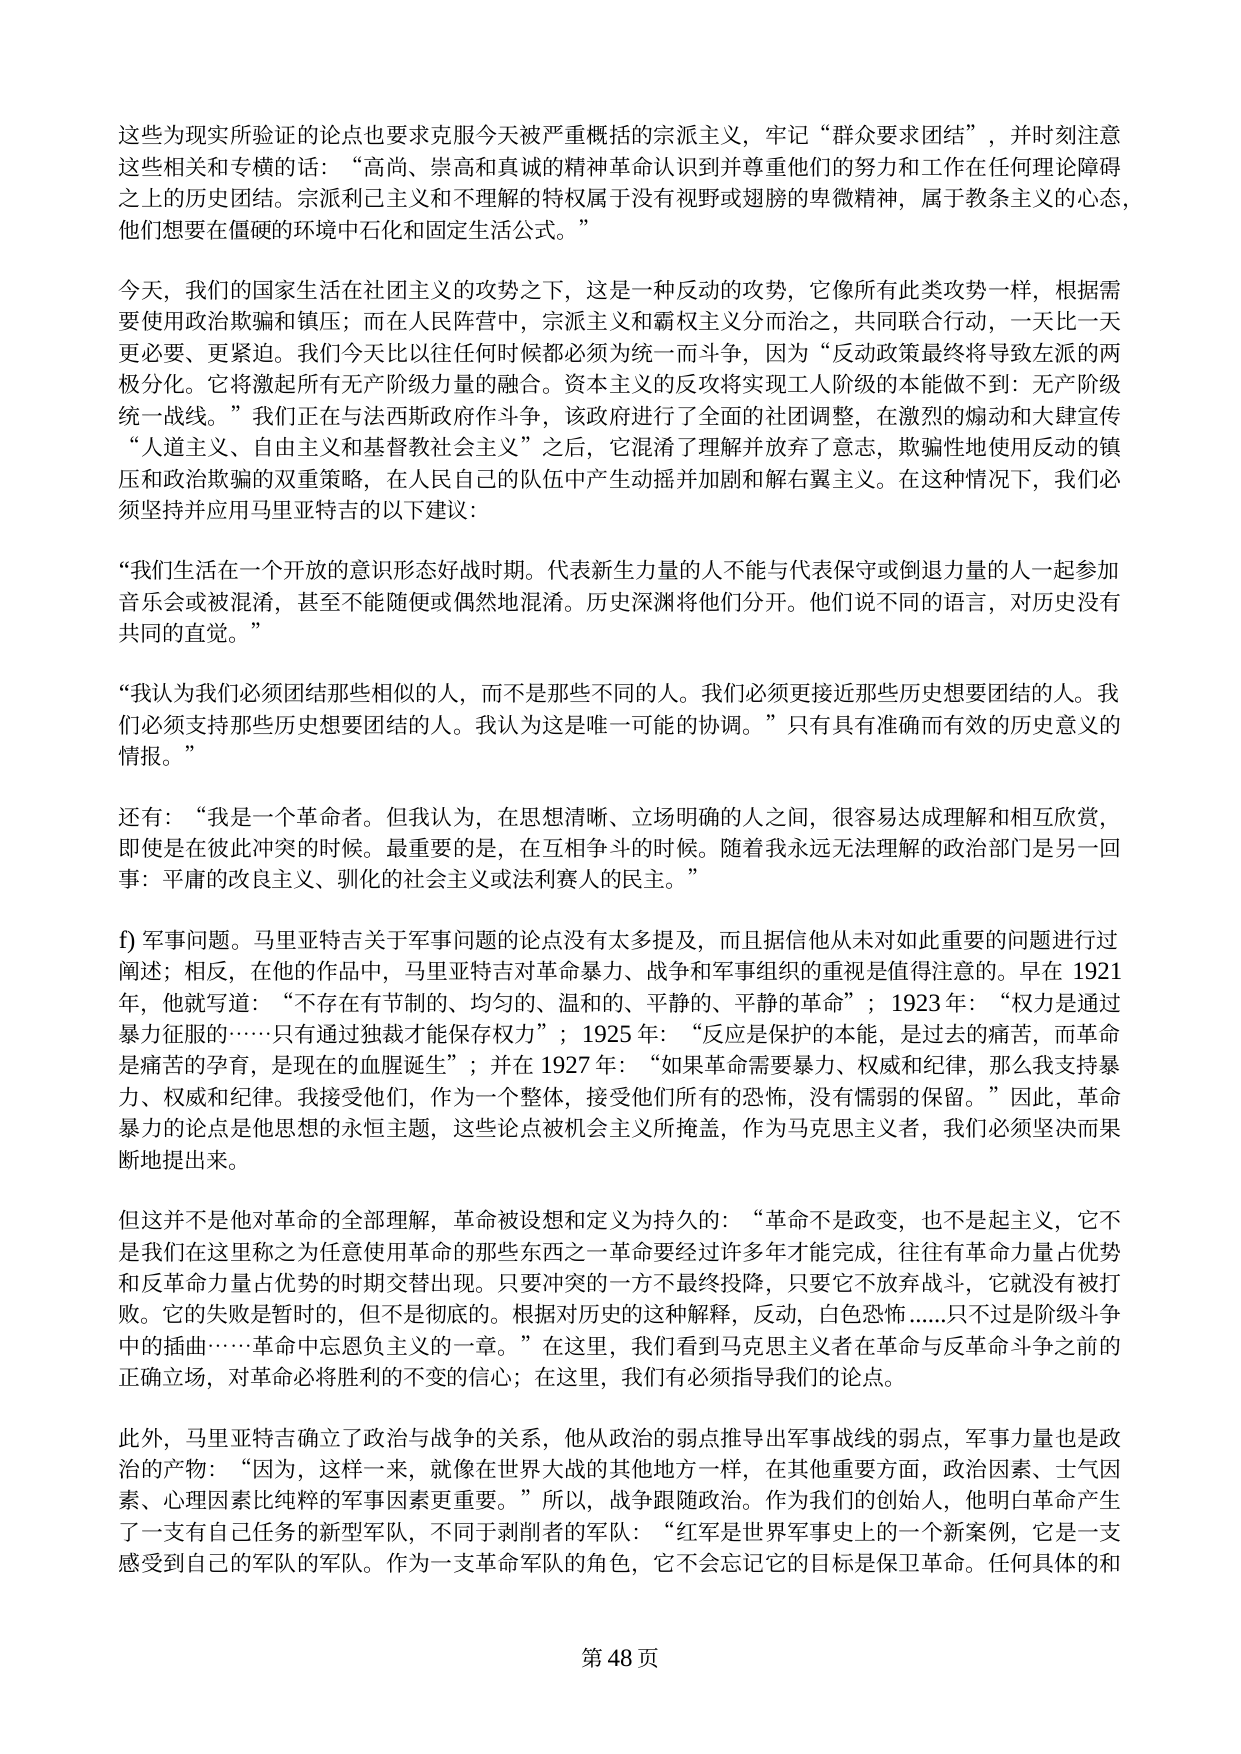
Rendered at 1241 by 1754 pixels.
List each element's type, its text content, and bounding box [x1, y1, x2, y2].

text “我们生活在一个开放的意识形态好战时期。代表新生力量的人不能与代表保守或倒退力量的人一起参加音乐会或被混淆，甚至不能随便或偶然地混淆。历史深渊将他们分开。他们说不同的语言，对历史没有共同的直觉。” [118, 553, 1122, 648]
text 今天，我们的国家生活在社团主义的攻势之下，这是一种反动的攻势，它像所有此类攻势一样，根据需要使用政治欺骗和镇压；而在人民阵营中，宗派主义和霸权主义分而治之，共同联合行动，一天比一天更必要、更紧迫。我们今天比以往任何时候都必须为统一而斗争，因为“反动政策最终将导致左派的两极分化。它将激起所有无产阶级力量的融合。资本主义的反攻将实现工人阶级的本能做不到：无产阶级统一战线。”我们正在与法西斯政府作斗争，该政府进行了全面的社团调整，在激烈的煽动和大肆宣传“人道主义、自由主义和基督教社会主义”之后，它混淆了理解并放弃了意志，欺骗性地使用反动的镇压和政治欺骗的双重策略，在人民自己的队伍中产生动摇并加剧和解右翼主义。在这种情况下，我们必须坚持并应用马里亚特吉的以下建议： [118, 273, 1122, 525]
text “我认为我们必须团结那些相似的人，而不是那些不同的人。我们必须更接近那些历史想要团结的人。我们必须支持那些历史想要团结的人。我认为这是唯一可能的协调。”只有具有准确而有效的历史意义的情报。” [118, 677, 1122, 771]
text f) 军事问题。马里亚特吉关于军事问题的论点没有太多提及，而且据信他从未对如此重要的问题进行过阐述；相反，在他的作品中，马里亚特吉对革命暴力、战争和军事组织的重视是值得注意的。早在1921年，他就写道：“不存在有节制的、均匀的、温和的、平静的、平静的革命”；1923年：“权力是通过暴力征服的……只有通过独裁才能保存权力”；1925年：“反应是保护的本能，是过去的痛苦，而革命是痛苦的孕育，是现在的血腥诞生”；并在1927年：“如果革命需要暴力、权威和纪律，那么我支持暴力、权威和纪律。我接受他们，作为一个整体，接受他们所有的恐怖，没有懦弱的保留。”因此，革命暴力的论点是他思想的永恒主题，这些论点被机会主义所掩盖，作为马克思主义者，我们必须坚决而果断地提出来。 [118, 923, 1122, 1174]
text 这些为现实所验证的论点也要求克服今天被严重概括的宗派主义，牢记“群众要求团结”，并时刻注意这些相关和专横的话：“高尚、崇高和真诚的精神革命认识到并尊重他们的努力和工作在任何理论障碍之上的历史团结。宗派利己主义和不理解的特权属于没有视野或翅膀的卑微精神，属于教条主义的心态，他们想要在僵硬的环境中石化和固定生活公式。” [118, 118, 1122, 244]
text 还有：“我是一个革命者。但我认为，在思想清晰、立场明确的人之间，很容易达成理解和相互欣赏，即使是在彼此冲突的时候。最重要的是，在互相争斗的时候。随着我永远无法理解的政治部门是另一回事：平庸的改良主义、驯化的社会主义或法利赛人的民主。” [118, 800, 1122, 894]
text 此外，马里亚特吉确立了政治与战争的关系，他从政治的弱点推导出军事战线的弱点，军事力量也是政治的产物：“因为，这样一来，就像在世界大战的其他地方一样，在其他重要方面，政治因素、士气因素、心理因素比纯粹的军事因素更重要。”所以，战争跟随政治。作为我们的创始人，他明白革命产生了一支有自己任务的新型军队，不同于剥削者的军队：“红军是世界军事史上的一个新案例，它是一支感受到自己的军队的军队。作为一支革命军队的角色，它不会忘记它的目标是保卫革命。任何具体的和 [118, 1421, 1122, 1578]
text 但这并不是他对革命的全部理解，革命被设想和定义为持久的：“革命不是政变，也不是起主义，它不是我们在这里称之为任意使用革命的那些东西之一革命要经过许多年才能完成，往往有革命力量占优势和反革命力量占优势的时期交替出现。只要冲突的一方不最终投降，只要它不放弃战斗，它就没有被打败。它的失败是暂时的，但不是彻底的。根据对历史的这种解释，反动，白色恐怖......只不过是阶级斗争中的插曲……革命中忘恩负主义的一章。”在这里，我们看到马克思主义者在革命与反革命斗争之前的正确立场，对革命必将胜利的不变的信心；在这里，我们有必须指导我们的论点。 [118, 1203, 1122, 1392]
